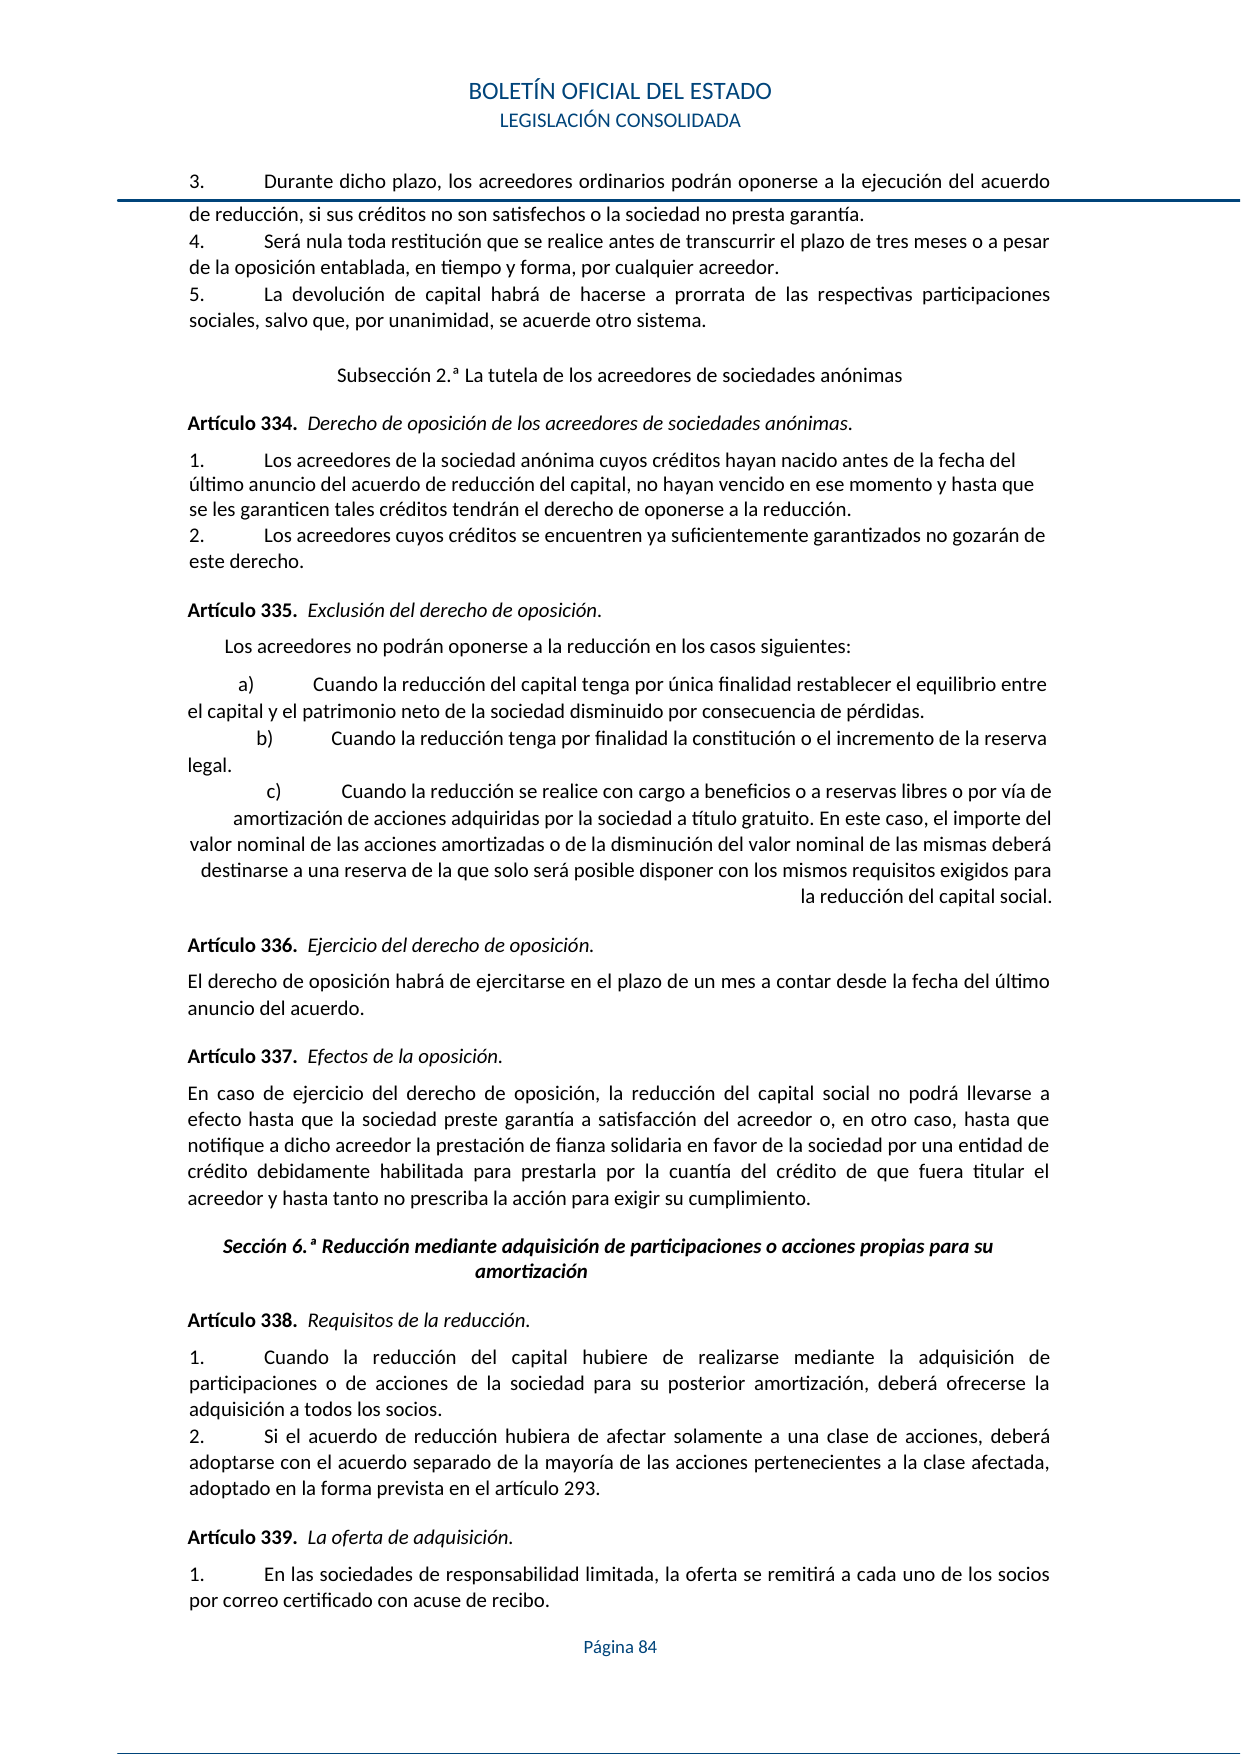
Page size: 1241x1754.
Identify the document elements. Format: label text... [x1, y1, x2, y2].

text En caso de ejercicio del derecho de oposición, la reducción del capital social no podrá llevarse a efecto hasta que la sociedad preste garantía a satisfacción del acreedor o, en otro caso, hasta que notifique a dicho acreedor la prestación de fianza solidaria en favor de la sociedad por una entidad de crédito debidamente habilitada para prestarla por la cuantía del crédito de que fuera titular el acreedor y hasta tanto no prescriba la acción para exigir su cumplimiento. [187, 1080, 1051, 1210]
text El derecho de oposición habrá de ejercitarse en el plazo de un mes a contar desde la fecha del último anuncio del acuerdo. [187, 969, 1051, 1020]
text Subsección 2.ª La tutela de los acreedores de sociedades anónimas [212, 362, 1028, 387]
text Artículo 339. La oferta de adquisición. [187, 1524, 1051, 1549]
list Durante dicho plazo, los acreedores ordinarios podrán oponerse a la ejecución del acuerdo [189, 168, 1051, 199]
text el capital y el patrimonio neto de la sociedad disminuido por consecuencia de pérdidas. [187, 698, 1051, 723]
text Artículo 338. Requisitos de la reducción. [187, 1307, 1051, 1333]
list Si el acuerdo de reducción hubiera de afectar solamente a una clase de acciones, deberá adoptarse con el acuerdo separado de la mayoría de las acciones pertenecientes a la clase afectada, adoptado en la forma prevista en el artículo 293. [189, 1423, 1051, 1501]
text Los acreedores no podrán oponerse a la reducción en los casos siguientes: [224, 634, 1051, 659]
list La devolución de capital habrá de hacerse a prorrata de las respectivas participaciones sociales, salvo que, por unanimidad, se acuerde otro sistema. [189, 281, 1051, 333]
list Los acreedores cuyos créditos se encuentren ya suficientemente garantizados no gozarán de este derecho. [189, 522, 1052, 573]
list Cuando la reducción se realice con cargo a beneficios o a reservas libres o por vía de amortización de acciones adquiridas por la sociedad a título gratuito. En este caso, el importe del valor nominal de las acciones amortizadas o de la disminución del valor nominal de las mismas deberá destinarse a una reserva de la que solo será posible disponer con los mismos requisitos exigidos para la reducción del capital social. [189, 778, 1053, 908]
list En las sociedades de responsabilidad limitada, la oferta se remitirá a cada uno de los socios por correo certificado con acuse de recibo. [189, 1561, 1051, 1612]
text Artículo 335. Exclusión del derecho de oposición. [187, 597, 1051, 622]
text Artículo 337. Efectos de la oposición. [187, 1043, 1051, 1069]
list de reducción, si sus créditos no son satisfechos o la sociedad no presta garantía. [189, 202, 1051, 227]
list Cuando la reducción tenga por finalidad la constitución o el incremento de la reserva [189, 725, 1053, 750]
text legal. [187, 752, 1051, 777]
text Artículo 336. Ejercicio del derecho de oposición. [187, 932, 1051, 957]
list Cuando la reducción del capital hubiere de realizarse mediante la adquisición de participaciones o de acciones de la sociedad para su posterior amortización, deberá ofrecerse la adquisición a todos los socios. [189, 1344, 1051, 1422]
list Cuando la reducción del capital tenga por única finalidad restablecer el equilibrio entre [189, 671, 1053, 696]
list Será nula toda restitución que se realice antes de transcurrir el plazo de tres meses o a pesar de la oposición entablada, en tiempo y forma, por cualquier acreedor. [189, 228, 1051, 280]
text Artículo 334. Derecho de oposición de los acreedores de sociedades anónimas. [187, 410, 1051, 436]
text Sección 6.ª Reducción mediante adquisición de participaciones o acciones propias para su amortización [223, 1234, 1051, 1283]
list Los acreedores de la sociedad anónima cuyos créditos hayan nacido antes de la fecha del último anuncio del acuerdo de reducción del capital, no hayan vencido en ese momento y hasta que se les garanticen tales créditos tendrán el derecho de oponerse a la reducción. [189, 447, 1052, 522]
